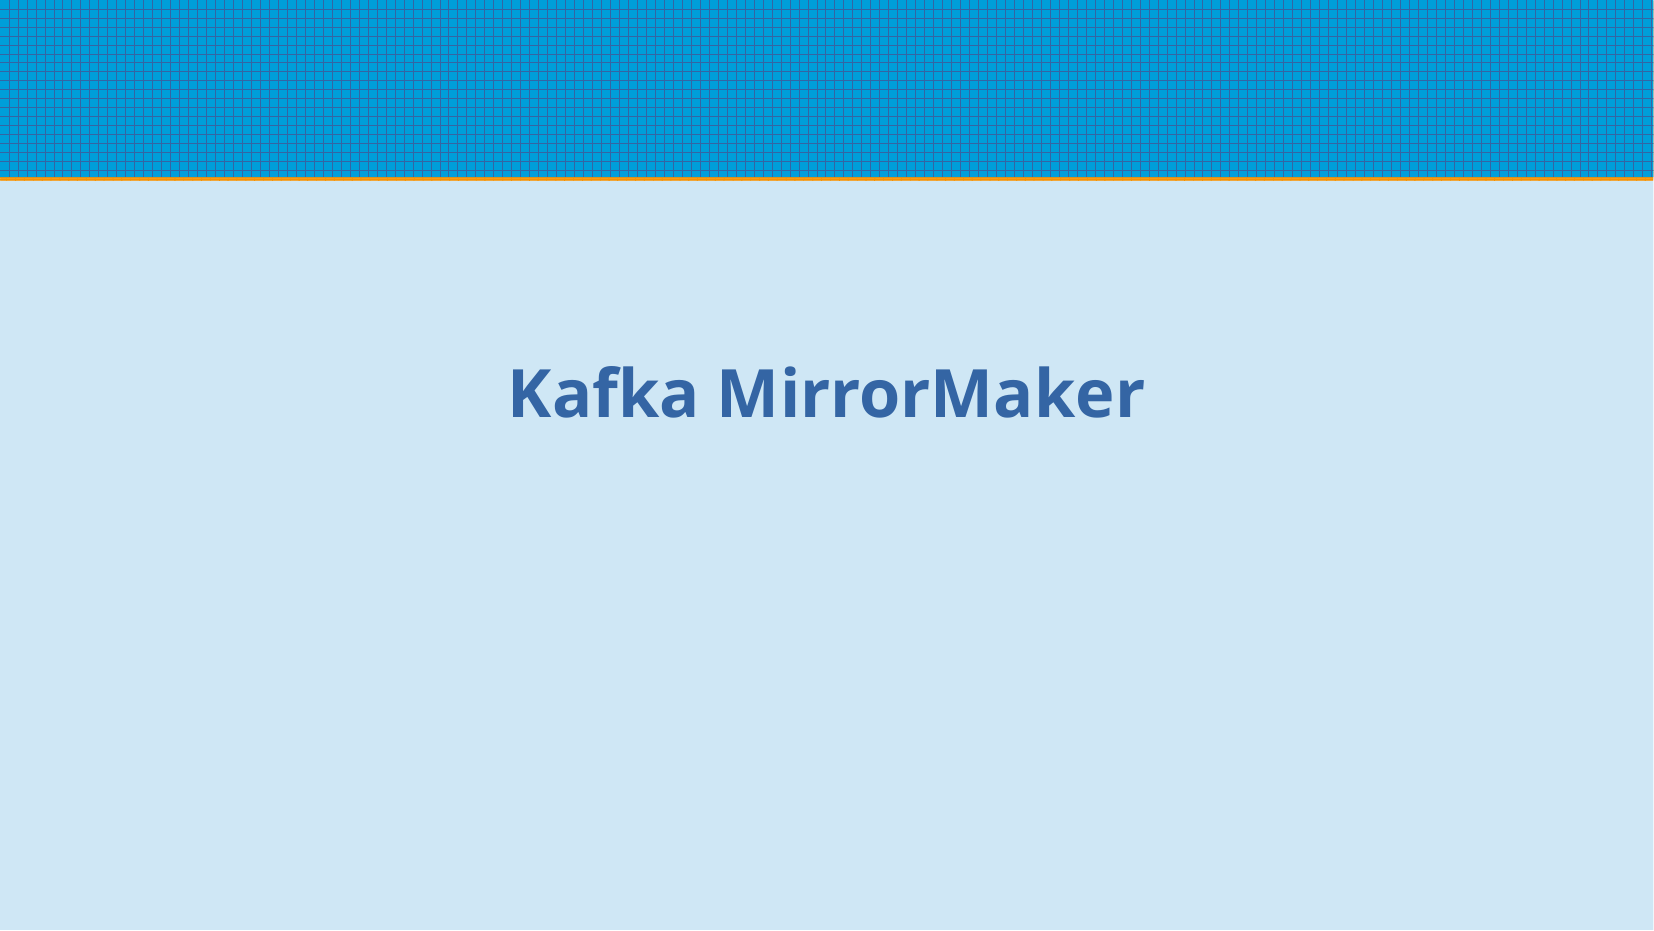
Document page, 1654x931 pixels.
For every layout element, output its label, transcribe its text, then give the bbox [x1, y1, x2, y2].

subtitle Kafka MirrorMaker [88, 14, 1565, 768]
